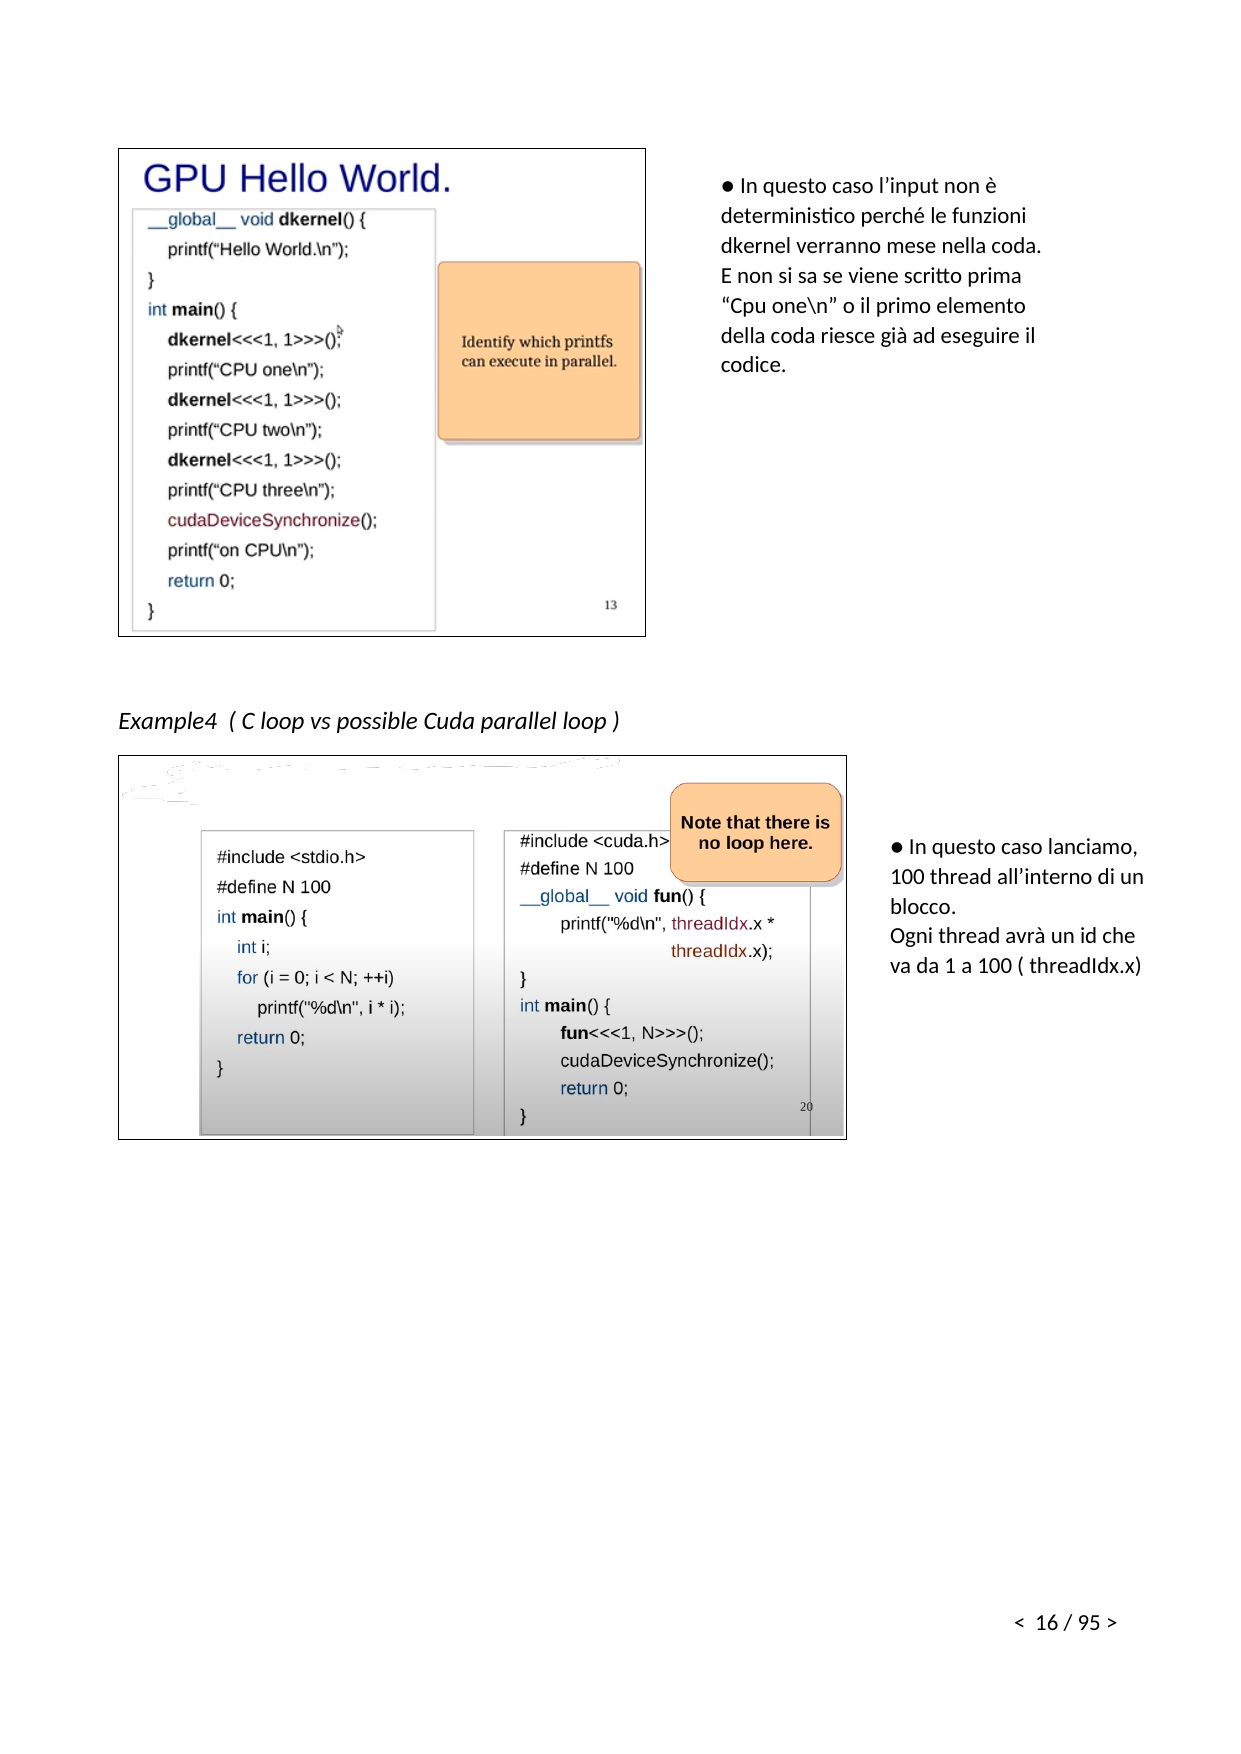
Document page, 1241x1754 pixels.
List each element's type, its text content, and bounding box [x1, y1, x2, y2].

picture [121, 150, 643, 634]
text Example4 ( C loop vs possible Cuda parallel loop ) [118, 705, 1122, 736]
picture [121, 757, 844, 1136]
